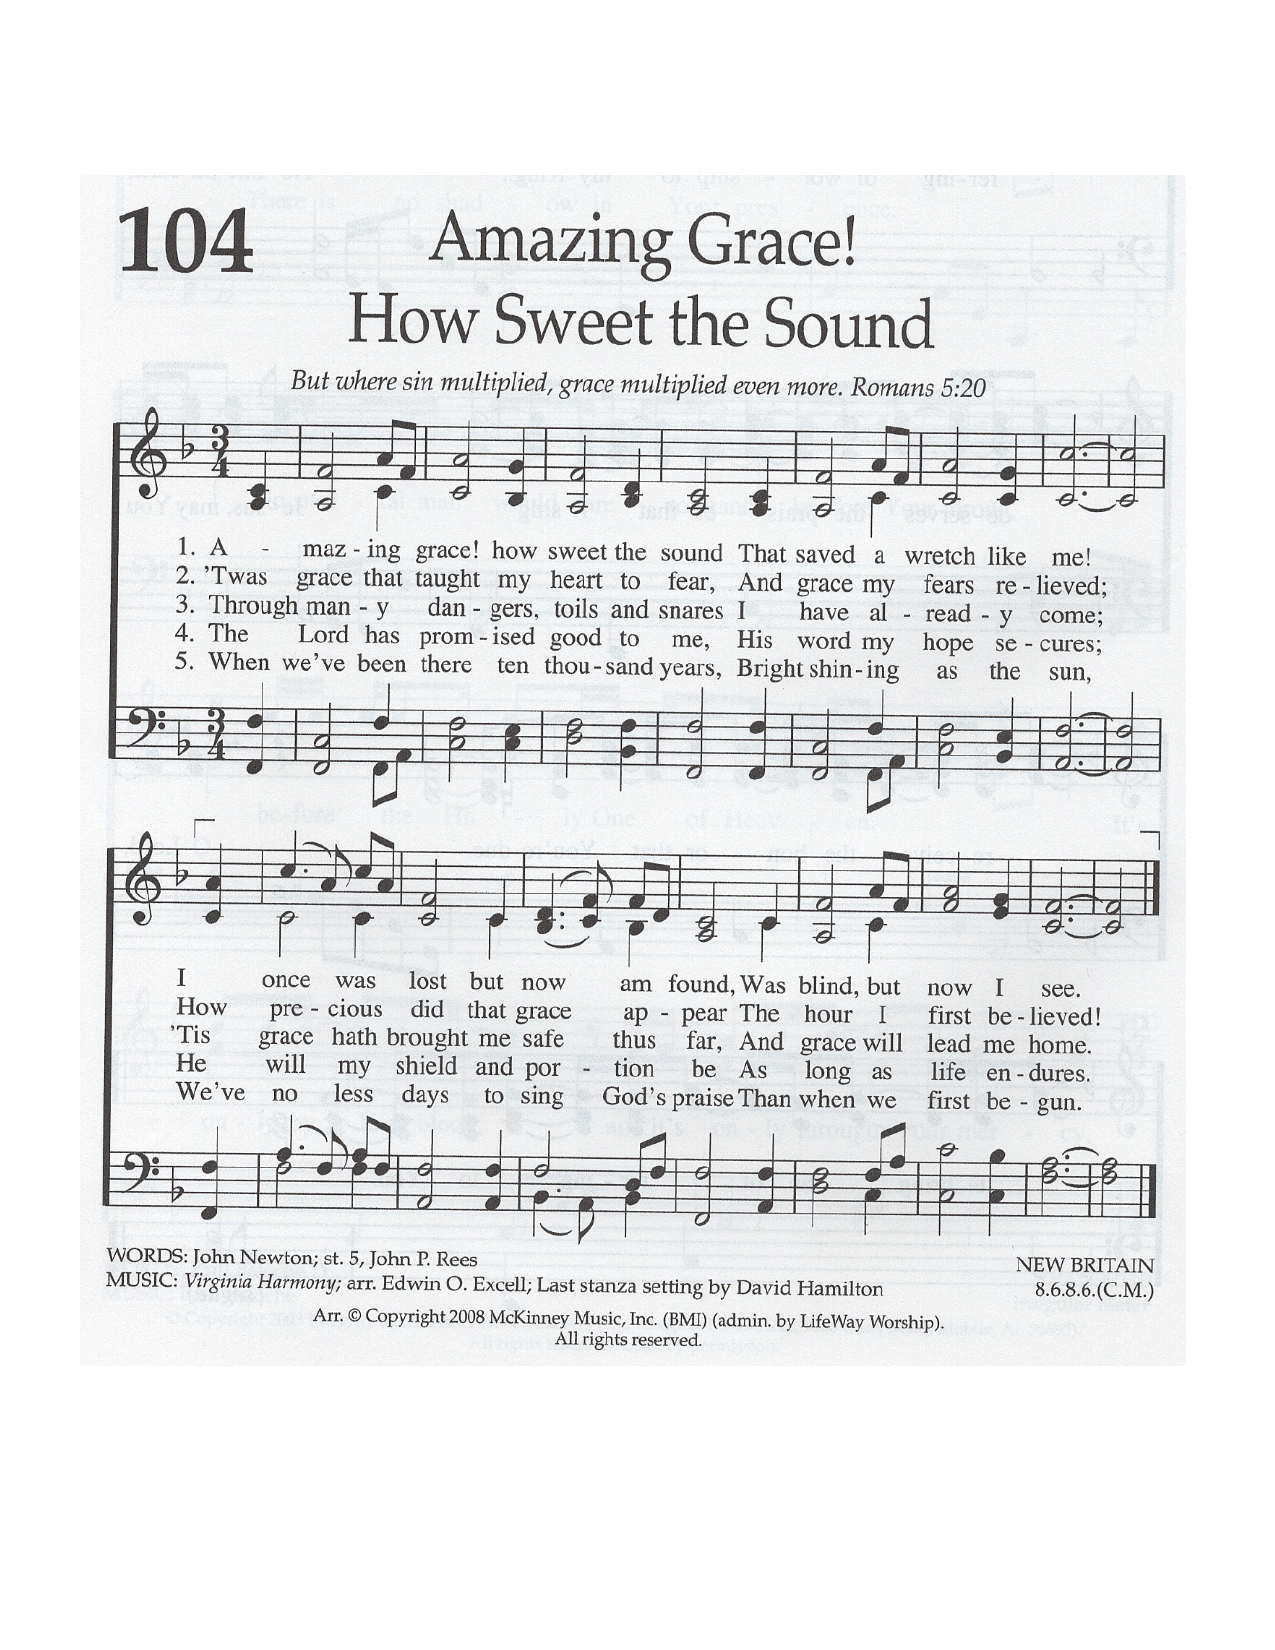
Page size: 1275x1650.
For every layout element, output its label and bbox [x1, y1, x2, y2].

picture [79, 746, 394, 1306]
